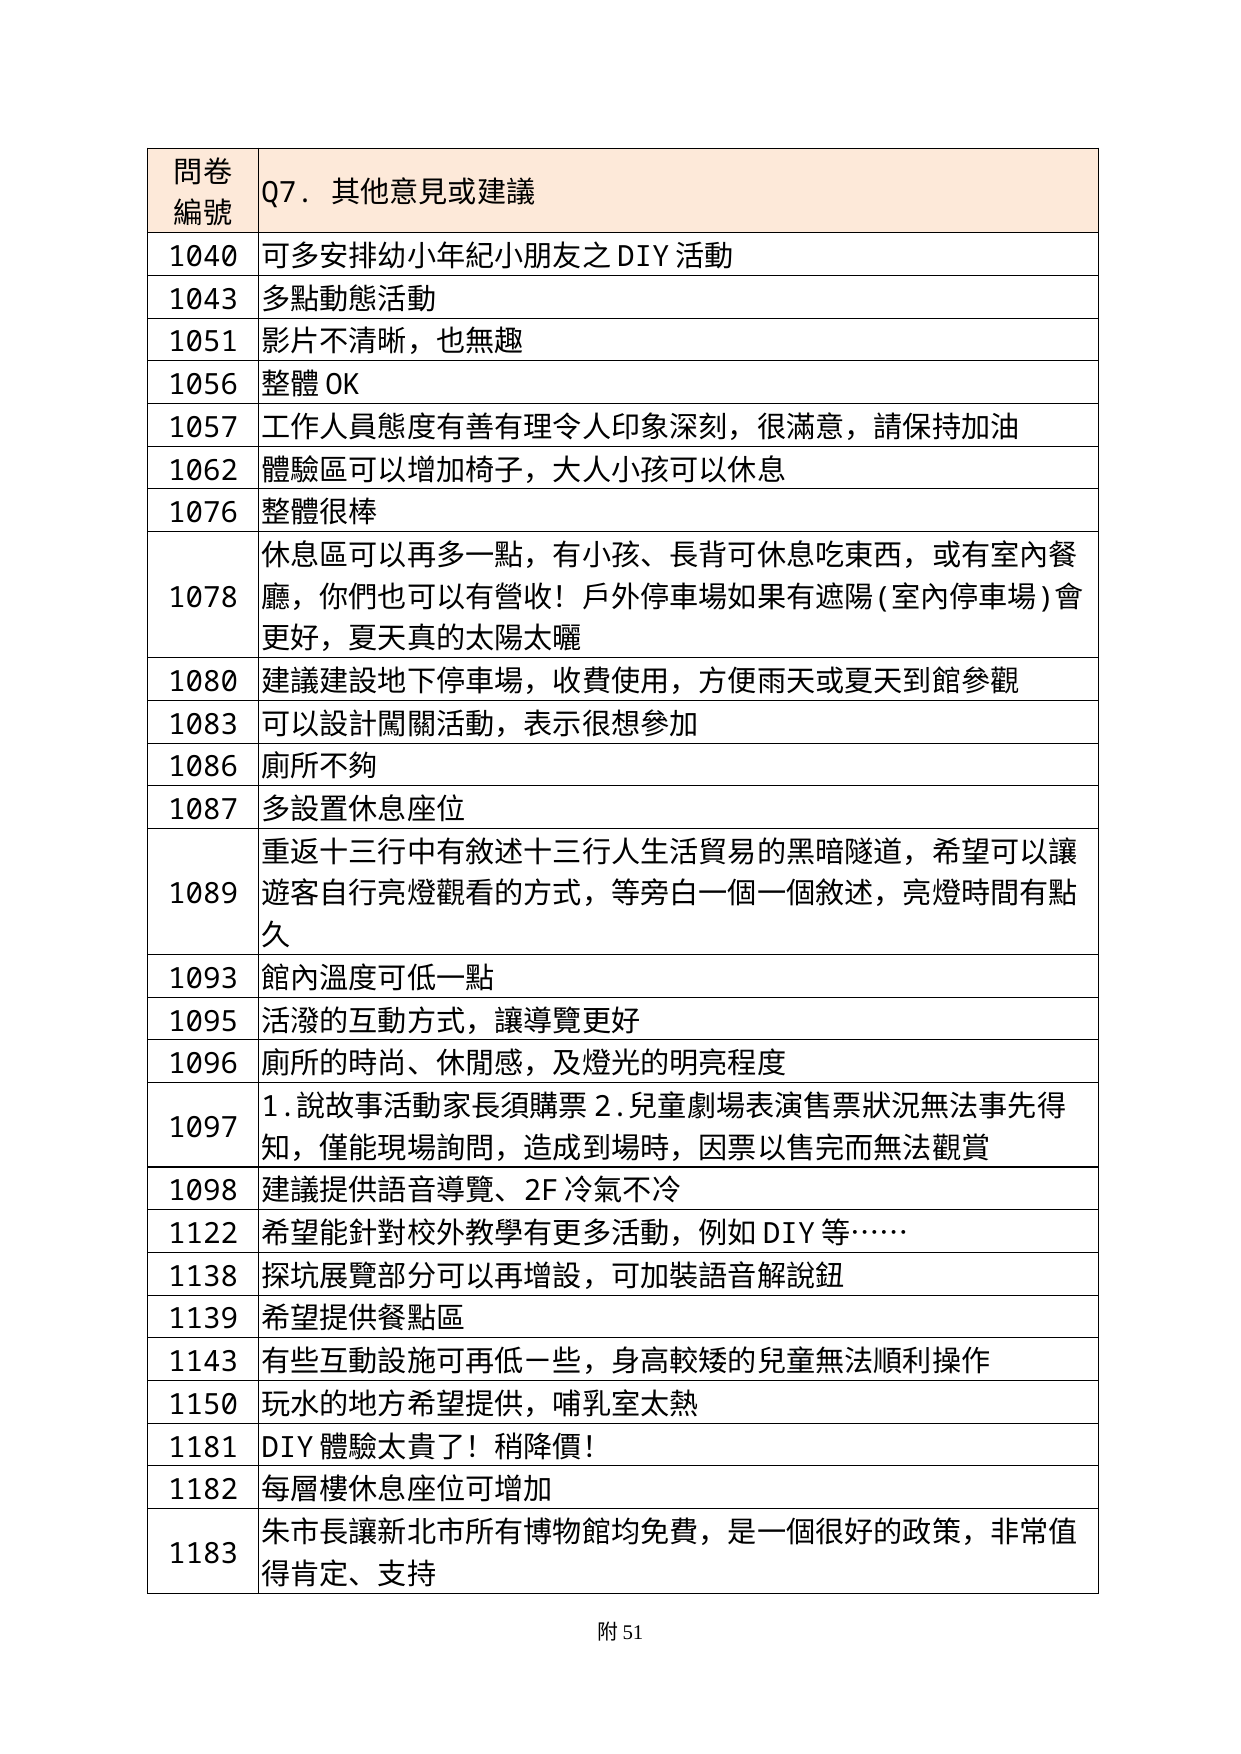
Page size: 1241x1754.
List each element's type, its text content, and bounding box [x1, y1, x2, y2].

table_cell 1043 [148, 276, 258, 317]
table_cell 1051 [148, 319, 258, 360]
table_cell 1062 [148, 447, 258, 488]
table_cell 廁所的時尚、休閒感，及燈光的明亮程度 [259, 1040, 1098, 1082]
table_cell 1040 [148, 233, 258, 275]
table_cell 1150 [148, 1381, 258, 1423]
table_cell 每層樓休息座位可增加 [259, 1466, 1098, 1508]
table_header 問卷 編號 [148, 149, 258, 232]
table_cell 可以設計闖關活動，表示很想參加 [259, 701, 1098, 742]
table_cell 1057 [148, 404, 258, 446]
table_cell 1086 [148, 744, 258, 785]
table_cell 1138 [148, 1253, 258, 1294]
table_cell 朱市長讓新北市所有博物館均免費，是一個很好的政策，非常值得肯定、支持 [259, 1509, 1098, 1592]
table_cell 館內溫度可低一點 [259, 955, 1098, 997]
table_cell 建議建設地下停車場，收費使用，方便雨天或夏天到館參觀 [259, 658, 1098, 700]
table_cell 1098 [148, 1168, 258, 1209]
table_cell 重返十三行中有敘述十三行人生活貿易的黑暗隧道，希望可以讓遊客自行亮燈觀看的方式，等旁白一個一個敘述，亮燈時間有點久 [259, 829, 1098, 954]
table_cell 1122 [148, 1210, 258, 1252]
table_cell 1078 [148, 532, 258, 657]
table_cell 整體很棒 [259, 489, 1098, 531]
table_cell 多點動態活動 [259, 276, 1098, 317]
table_cell 玩水的地方希望提供，哺乳室太熱 [259, 1381, 1098, 1423]
table_cell 希望能針對校外教學有更多活動，例如DIY等…… [259, 1210, 1098, 1252]
table_cell DIY體驗太貴了！稍降價！ [259, 1424, 1098, 1465]
table_cell 1089 [148, 829, 258, 954]
table_cell 體驗區可以增加椅子，大人小孩可以休息 [259, 447, 1098, 488]
table_cell 1182 [148, 1466, 258, 1508]
table_cell 1.說故事活動家長須購票2.兒童劇場表演售票狀況無法事先得知，僅能現場詢問，造成到場時，因票以售完而無法觀賞 [259, 1083, 1098, 1166]
table_cell 1083 [148, 701, 258, 742]
table_cell 希望提供餐點區 [259, 1296, 1098, 1337]
table_cell 整體OK [259, 361, 1098, 403]
table_cell 有些互動設施可再低ㄧ些，身高較矮的兒童無法順利操作 [259, 1338, 1098, 1380]
table_cell 1139 [148, 1296, 258, 1337]
table_cell 1181 [148, 1424, 258, 1465]
table_cell 1143 [148, 1338, 258, 1380]
table_cell 活潑的互動方式，讓導覽更好 [259, 998, 1098, 1039]
table_cell 廁所不夠 [259, 744, 1098, 785]
table_cell 1097 [148, 1083, 258, 1166]
table_cell 探坑展覽部分可以再增設，可加裝語音解說鈕 [259, 1253, 1098, 1294]
table_cell 1183 [148, 1509, 258, 1592]
table_cell 1096 [148, 1040, 258, 1082]
table_cell 1087 [148, 786, 258, 828]
table_cell 影片不清晰，也無趣 [259, 319, 1098, 360]
table_cell 1080 [148, 658, 258, 700]
table_cell 1093 [148, 955, 258, 997]
table_cell 1056 [148, 361, 258, 403]
table_cell 休息區可以再多一點，有小孩、長背可休息吃東西，或有室內餐廳，你們也可以有營收！戶外停車場如果有遮陽(室內停車場)會更好，夏天真的太陽太曬 [259, 532, 1098, 657]
table_cell 可多安排幼小年紀小朋友之DIY活動 [259, 233, 1098, 275]
table_header Q7. 其他意見或建議 [259, 149, 1098, 232]
table_cell 1076 [148, 489, 258, 531]
table_cell 多設置休息座位 [259, 786, 1098, 828]
table_cell 建議提供語音導覽、2F冷氣不冷 [259, 1168, 1098, 1209]
table_cell 工作人員態度有善有理令人印象深刻，很滿意，請保持加油 [259, 404, 1098, 446]
table_cell 1095 [148, 998, 258, 1039]
